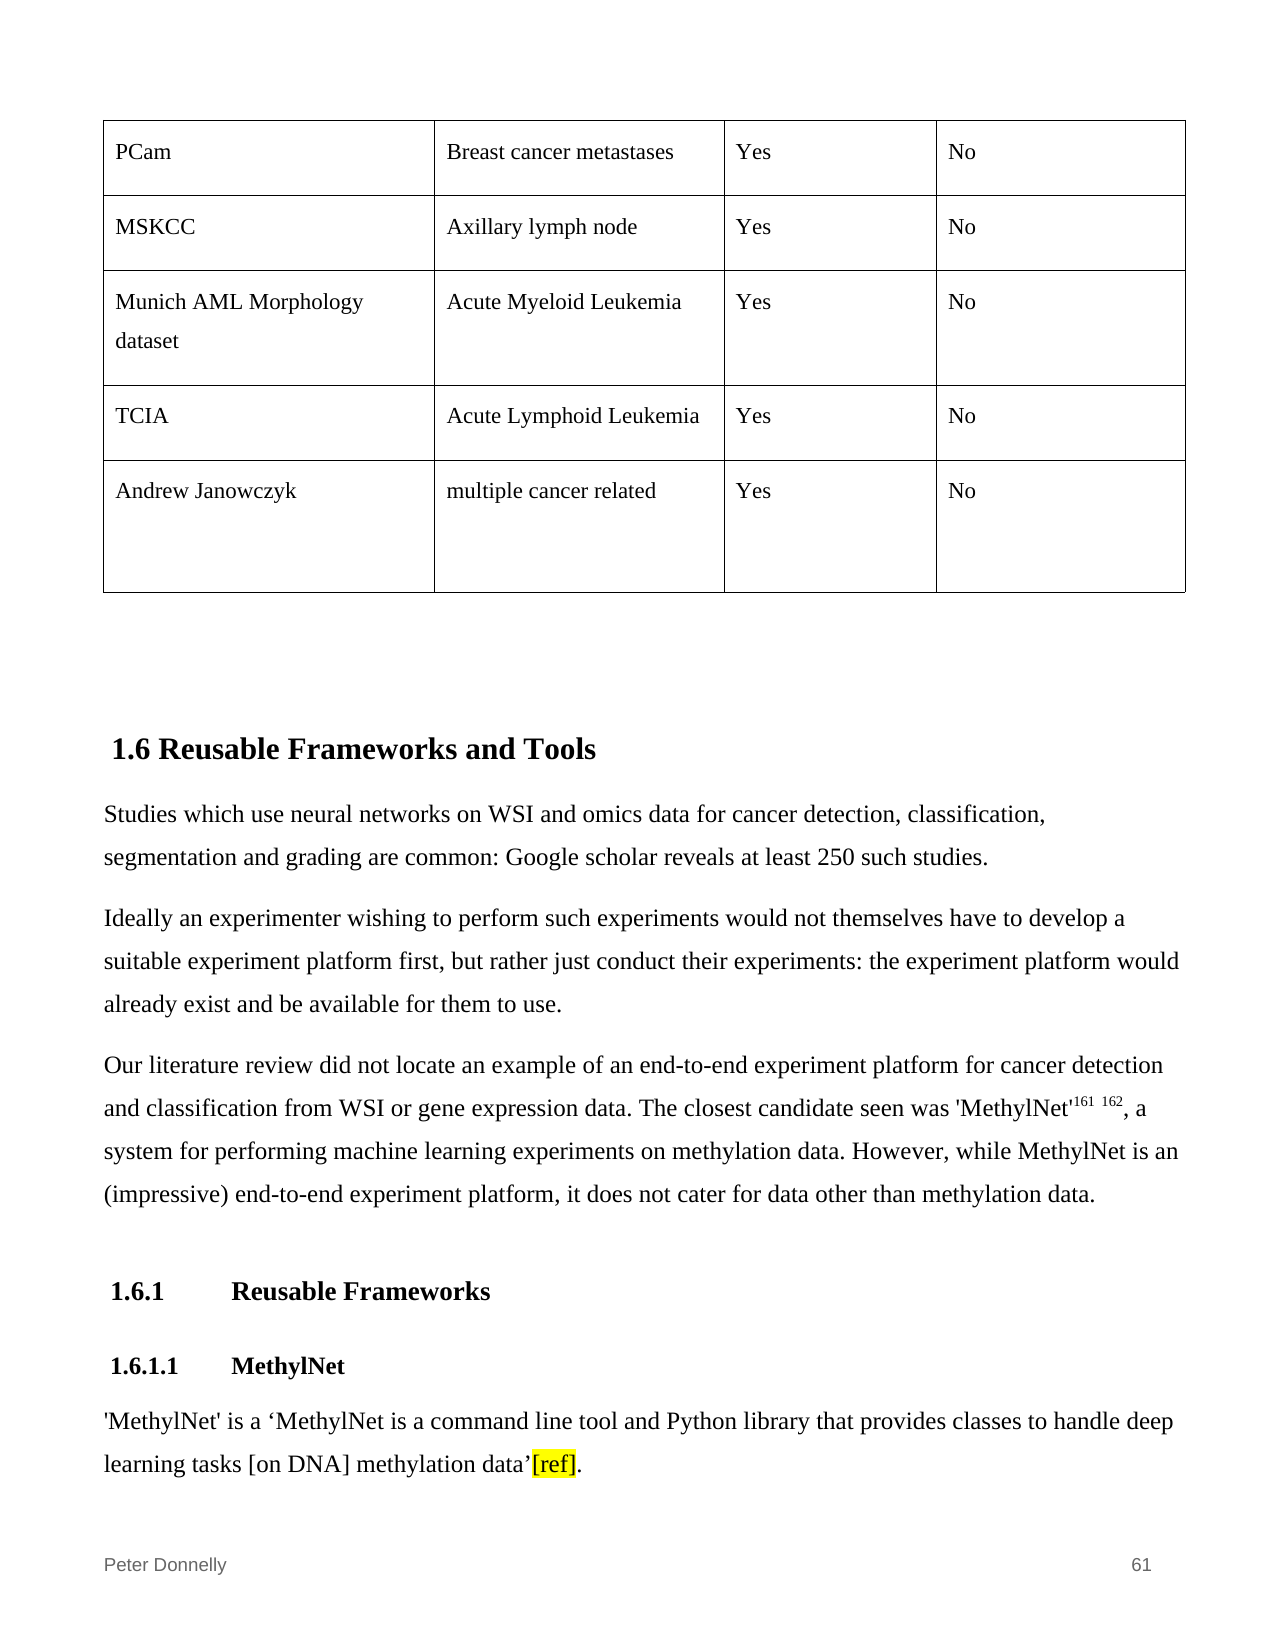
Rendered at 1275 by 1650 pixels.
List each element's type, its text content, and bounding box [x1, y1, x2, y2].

text Ideally an experimenter wishing to perform such experiments would not themselves have to develop a suitable experiment platform first, but rather just conduct their experiments: the experiment platform would already exist and be available for them to use. [103, 903, 1181, 1018]
table_cell No [937, 121, 1185, 195]
table_cell Acute Lymphoid Leukemia [435, 386, 724, 460]
subtitle Reusable Frameworks [103, 1275, 1181, 1306]
text 'MethylNet' is a ‘MethylNet is a command line tool and Python library that provides classes to handle deep learning tasks [on DNA] methylation data’[ref]. [103, 1406, 1181, 1478]
table_cell No [937, 271, 1185, 384]
table_cell Breast cancer metastases [435, 121, 724, 195]
table_cell Yes [725, 196, 936, 270]
table_cell Munich AML Morphology dataset [104, 271, 434, 384]
table_cell Axillary lymph node [435, 196, 724, 270]
table_cell Yes [725, 271, 936, 384]
table_cell PCam [104, 121, 434, 195]
table_cell Yes [725, 121, 936, 195]
subtitle Reusable Frameworks and Tools [103, 730, 1181, 766]
table_cell No [937, 386, 1185, 460]
table_cell TCIA [104, 386, 434, 460]
table_cell Yes [725, 461, 936, 592]
text Our literature review did not locate an example of an end-to-end experiment platform for cancer detection and classification from WSI or gene expression data. The closest candidate seen was 'MethylNet' , a system for performing machine learning experiments on methylation data. However, while MethylNet is an (impressive) end-to-end experiment platform, it does not cater for data other than methylation data. [103, 1050, 1181, 1208]
table_cell No [937, 461, 1185, 592]
text Studies which use neural networks on WSI and omics data for cancer detection, classification, segmentation and grading are common: Google scholar reveals at least 250 such studies. [103, 799, 1181, 871]
table_cell MSKCC [104, 196, 434, 270]
table_cell multiple cancer related [435, 461, 724, 592]
table_cell Yes [725, 386, 936, 460]
subtitle MethylNet [103, 1351, 1181, 1379]
table_cell No [937, 196, 1185, 270]
table_cell Acute Myeloid Leukemia [435, 271, 724, 384]
table_cell Andrew Janowczyk [104, 461, 434, 592]
